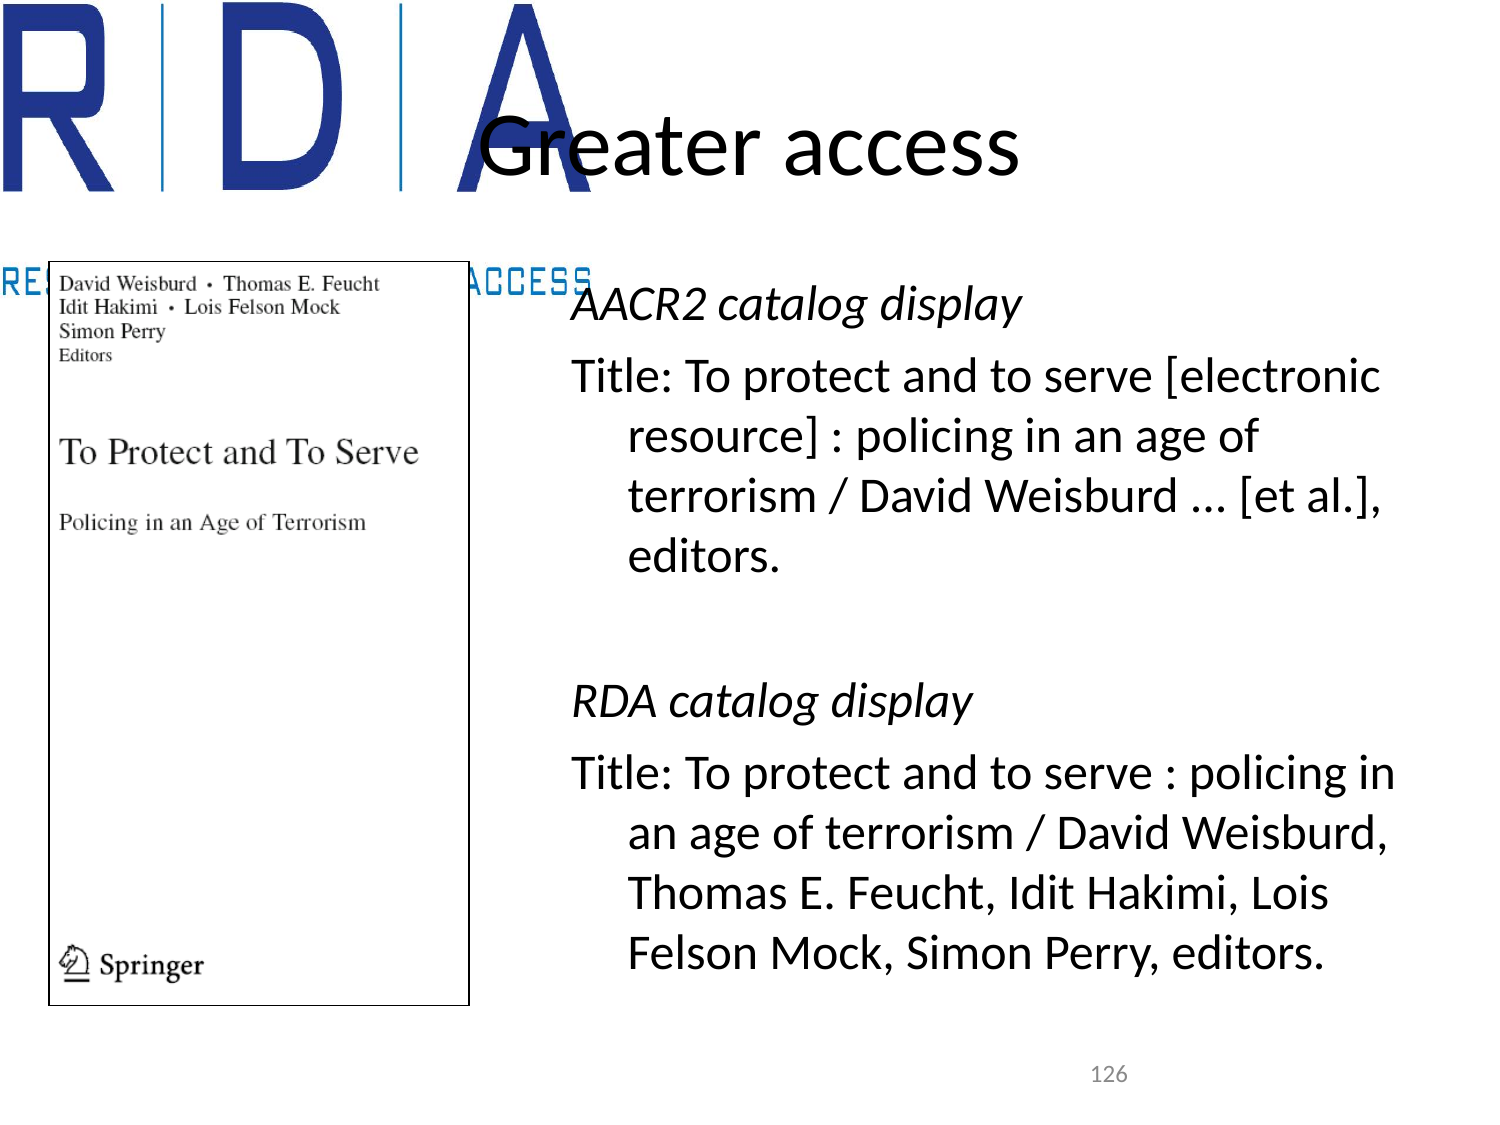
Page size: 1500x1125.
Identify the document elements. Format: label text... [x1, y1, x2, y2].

text_box 126 [1074, 1042, 1426, 1103]
list AACR2 catalog display Title: To protect and to serve [electronic resource] : policing in an age of terrorism / David Weisburd ... [et al.], editors. RDA catalog display Title: To protect and to serve : policing in an age of terrorism / David Weisburd, Thomas E. Feucht, Idit Hakimi, Lois Felson Mock, Simon Perry, editors. [500, 262, 1426, 1005]
picture [50, 262, 469, 1005]
title Greater access [75, 45, 1426, 233]
